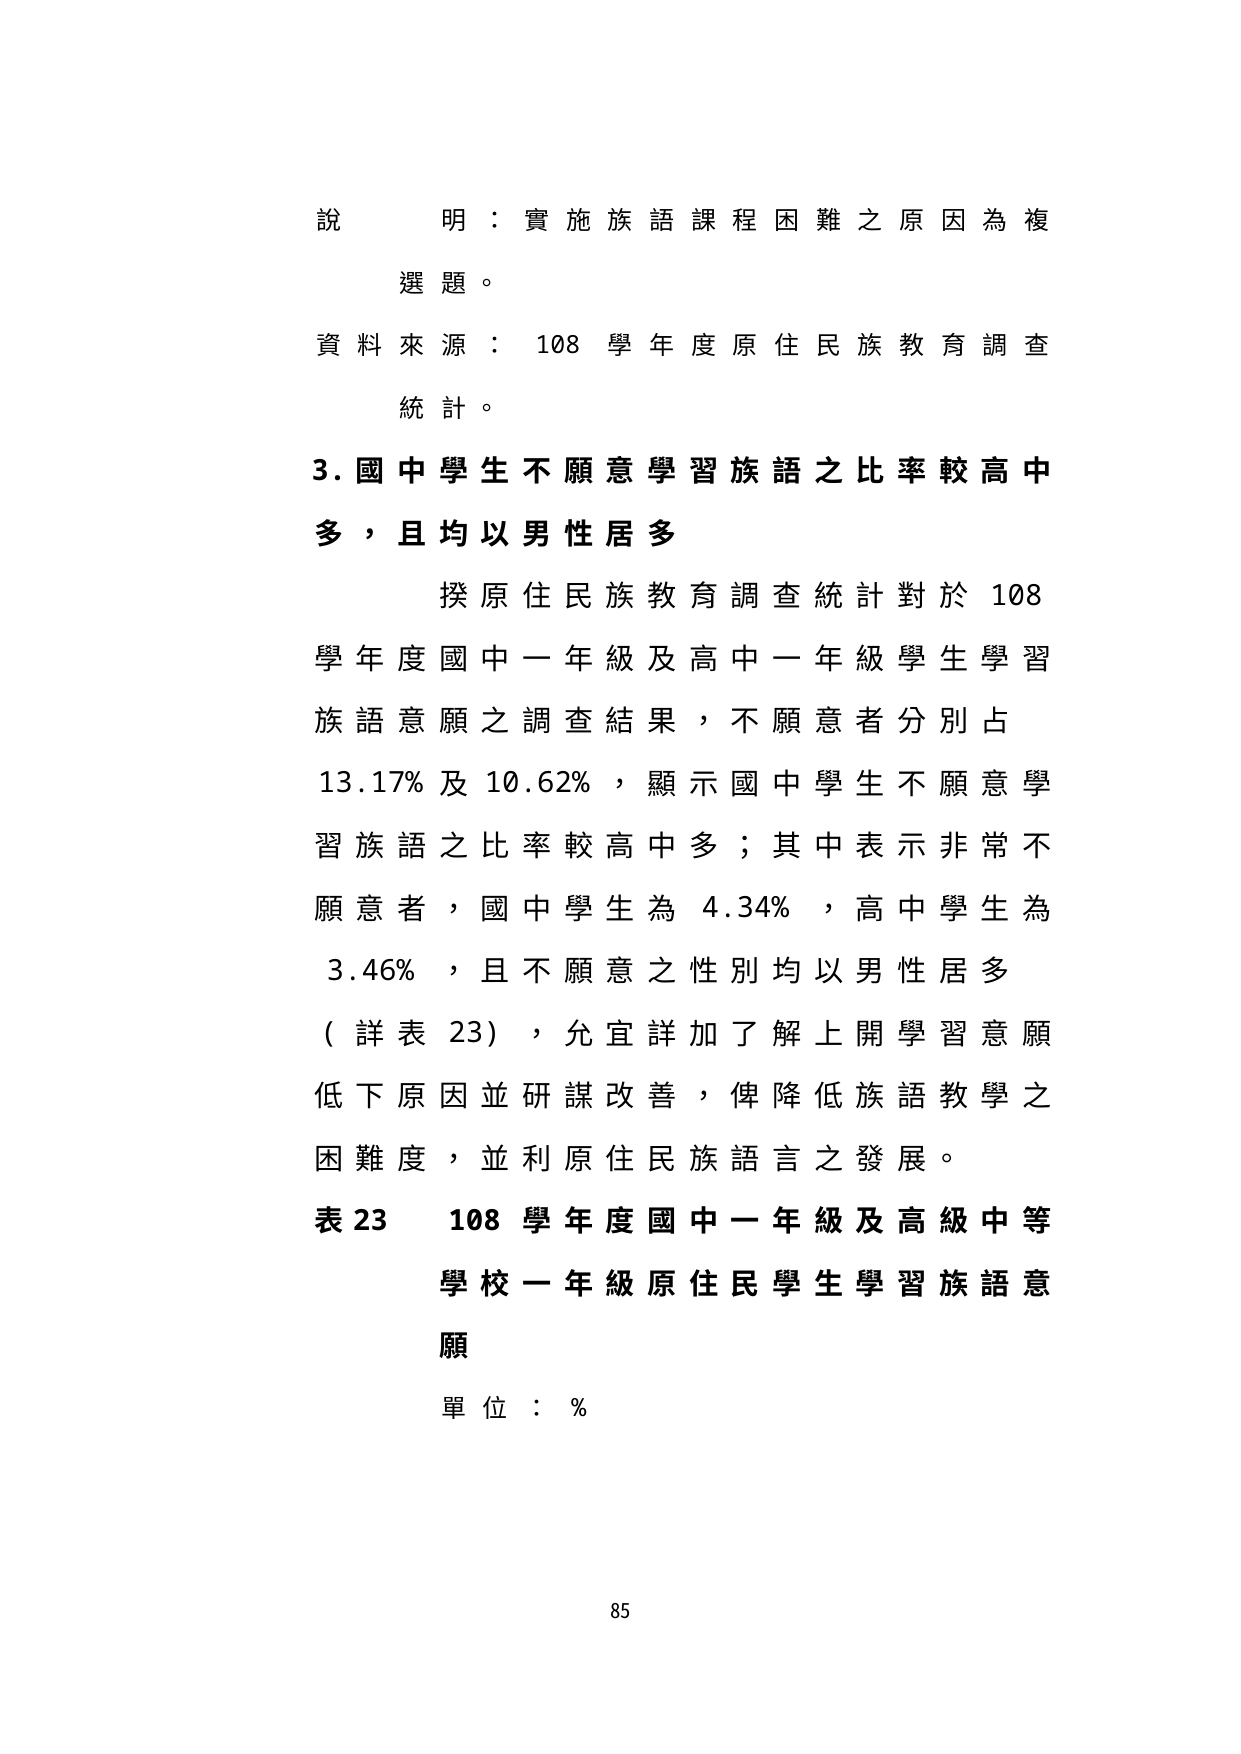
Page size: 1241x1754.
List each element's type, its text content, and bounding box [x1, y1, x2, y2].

text 說 明：實施族語課程困難之原因為複選題。 [301, 177, 1058, 302]
text 3.國中學生不願意學習族語之比率較高中多，且均以男性居多 [271, 427, 1058, 552]
text 資料來源：108學年度原住民族教育調查統計。 [301, 302, 1058, 427]
text 揆原住民族教育調查統計對於108學年度國中一年級及高中一年級學生學習族語意願之調查結果，不願意者分別占13.17%及10.62%，顯示國中學生不願意學習族語之比率較高中多；其中表示非常不願意者，國中學生為4.34%，高中學生為3.46%，且不願意之性別均以男性居多(詳表23)，允宜詳加了解上開學習意願低下原因並研謀改善，俾降低族語教學之困難度，並利原住民族語言之發展。 [271, 552, 1058, 1177]
text 表23 108學年度國中一年級及高級中等學校一年級原住民學生學習族語意願 單位：% [301, 1177, 1058, 1427]
